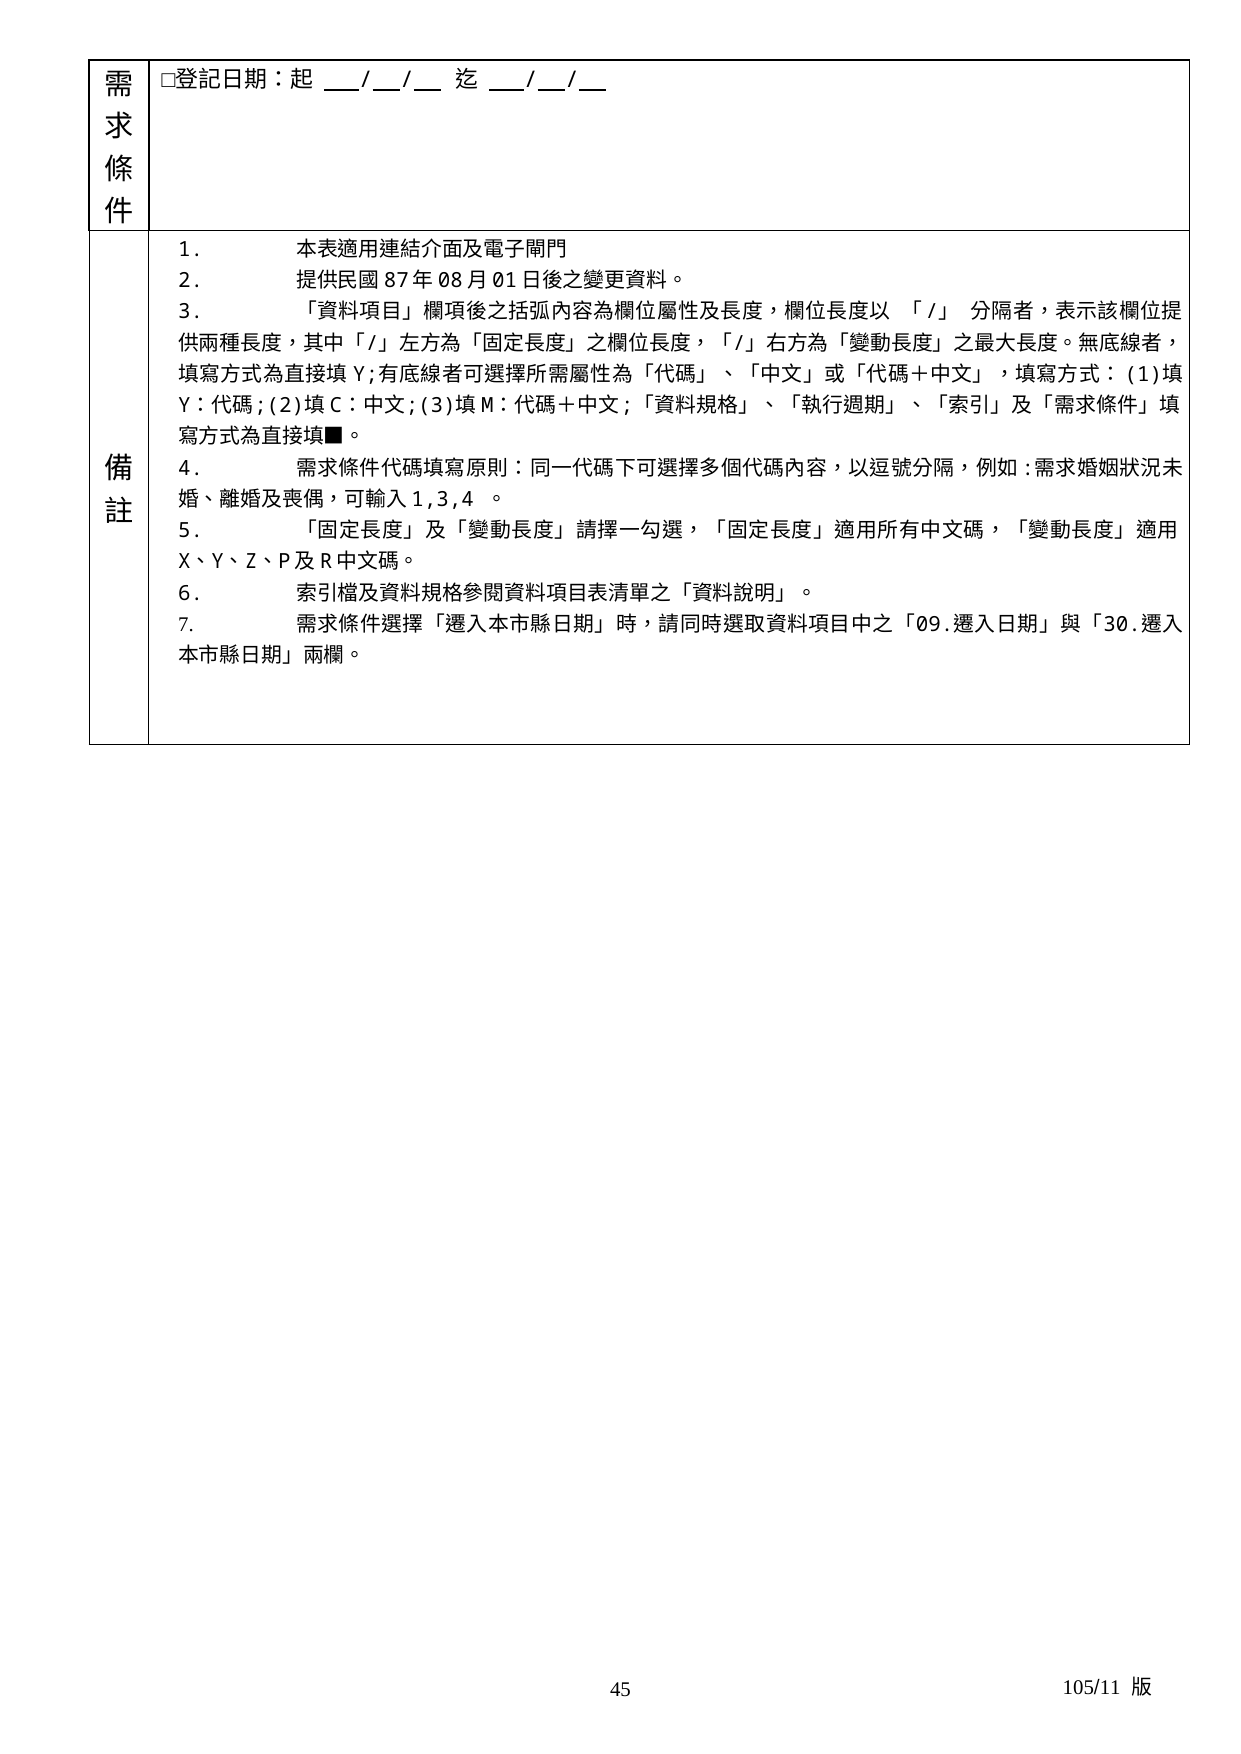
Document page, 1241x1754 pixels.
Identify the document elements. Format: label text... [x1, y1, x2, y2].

table_cell [649, 61, 1189, 230]
table_cell □登記日期：起 / / 迄 / / [150, 61, 649, 230]
table_cell 備註 [90, 231, 148, 743]
table_cell 本表適用連結介面及電子閘門 提供民國87年08月01日後之變更資料。 「資料項目」欄項後之括弧內容為欄位屬性及長度，欄位長度以 「/」 分隔者，表示該欄位提供兩種長度，其中「/」左方為「固定長度」之欄位長度，「/」右方為「變動長度」之最大長度。無底線者，填寫方式為直接填Y;有底線者可選擇所需屬性為「代碼」、「中文」或「代碼＋中文」，填寫方式：(1)填Y：代碼;(2)填C：中文;(3)填M：代碼＋中文;「資料規格」、「執行週期」、「索引」及「需求條件」填寫方式為直接填■。 需求條件代碼填寫原則：同一代碼下可選擇多個代碼內容，以逗號分隔，例如:需求婚姻狀況未婚、離婚及喪偶，可輸入1,3,4 。 「固定長度」及「變動長度」請擇一勾選，「固定長度」適用所有中文碼，「變動長度」適用X、Y、Z、P及R中文碼。 索引檔及資料規格參閱資料項目表清單之「資料說明」。 需求條件選擇「遷入本市縣日期」時，請同時選取資料項目中之「09.遷入日期」與「30.遷入本市縣日期」兩欄。 [149, 231, 1189, 743]
table_cell 需求條件 [90, 61, 148, 230]
